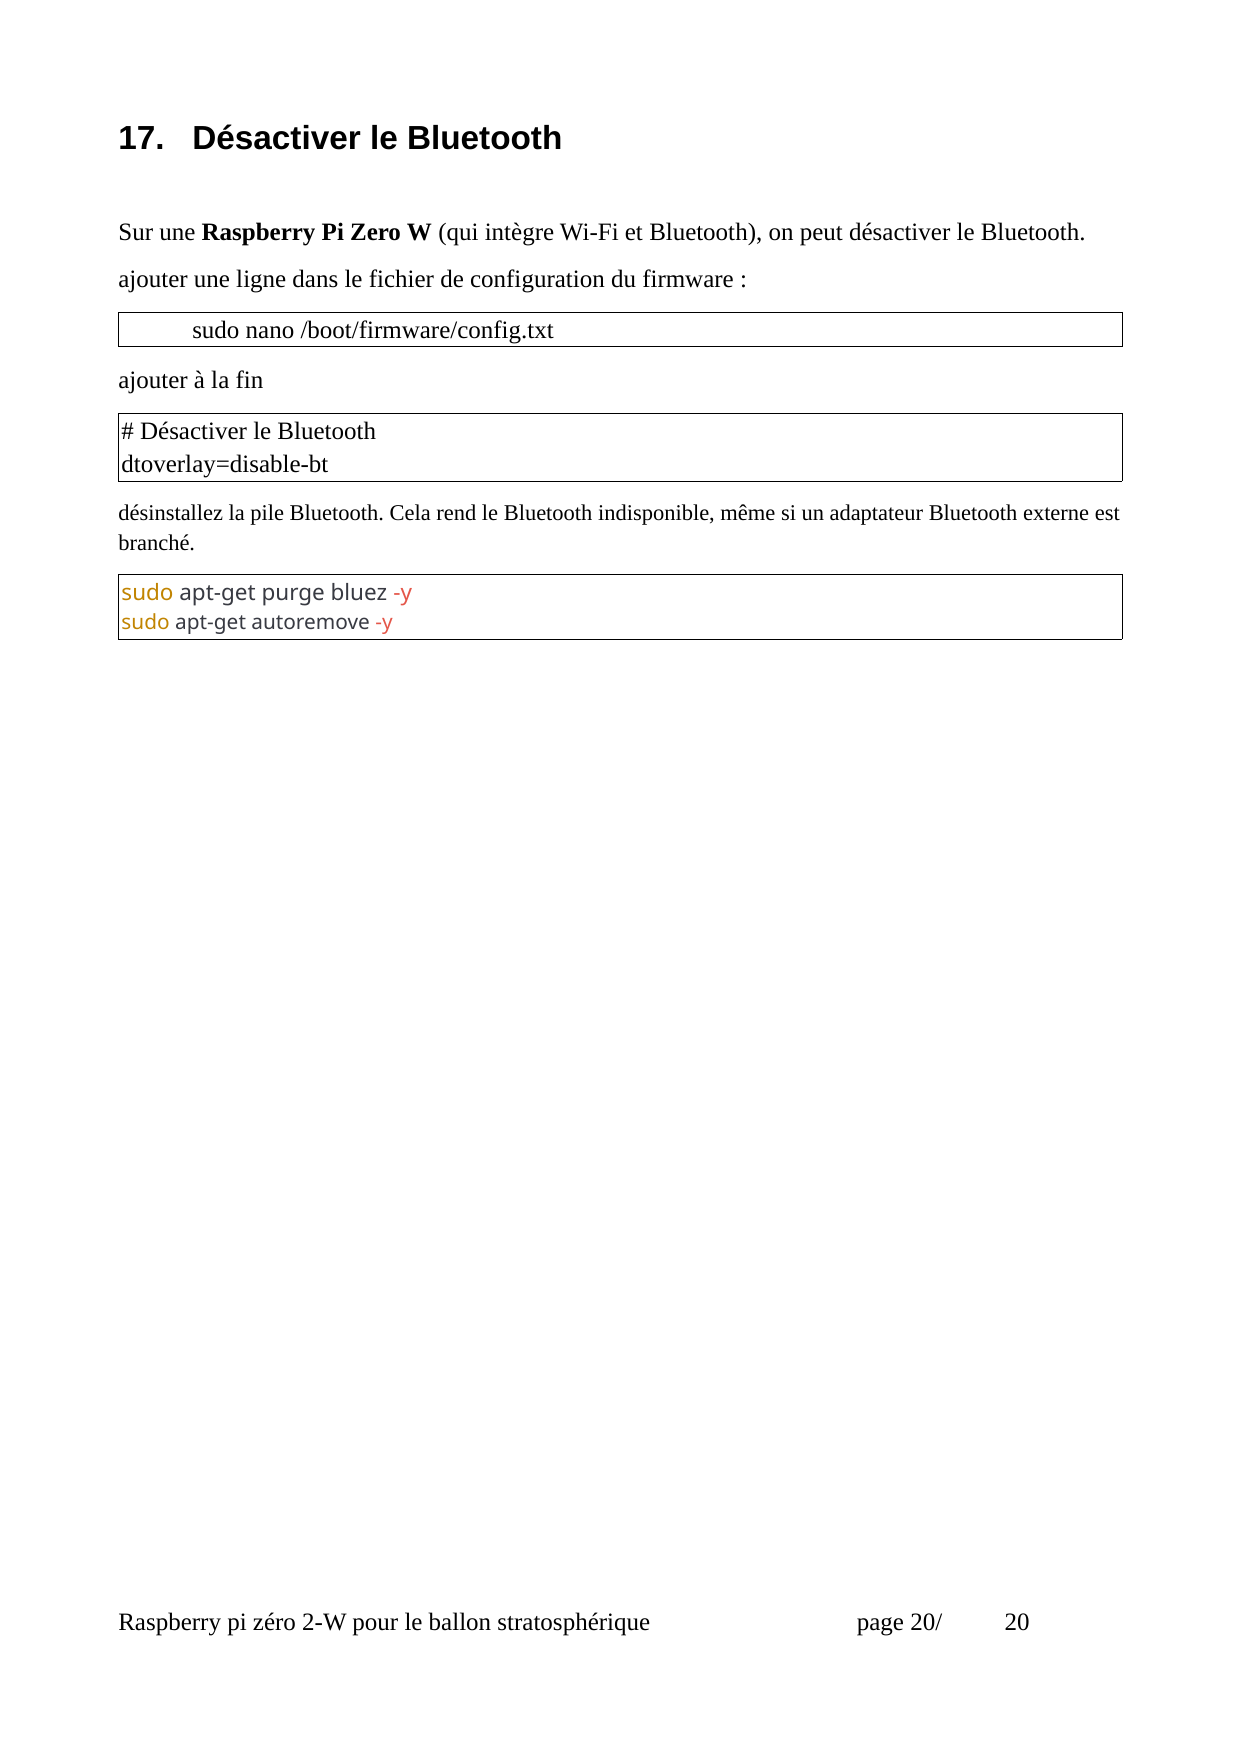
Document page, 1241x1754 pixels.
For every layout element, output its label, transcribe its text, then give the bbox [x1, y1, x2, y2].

text sudo apt-get purge bluez -y [119, 575, 1122, 604]
text sudo nano /boot/firmware/config.txt [119, 313, 1122, 346]
text sudo apt-get autoremove -y [119, 604, 1122, 639]
text ajouter à la fin [118, 366, 1122, 394]
subtitle Désactiver le Bluetooth [118, 118, 1122, 157]
text ajouter une ligne dans le fichier de configuration du firmware : [118, 264, 1122, 293]
text désinstallez la pile Bluetooth. Cela rend le Bluetooth indisponible, même si un adaptateur Bluetooth externe est branché. [118, 500, 1122, 555]
text # Désactiver le Bluetooth dtoverlay=disable-bt [119, 414, 1122, 481]
text Sur une Raspberry Pi Zero W (qui intègre Wi-Fi et Bluetooth), on peut désactiver le Bluetooth. [118, 217, 1122, 245]
